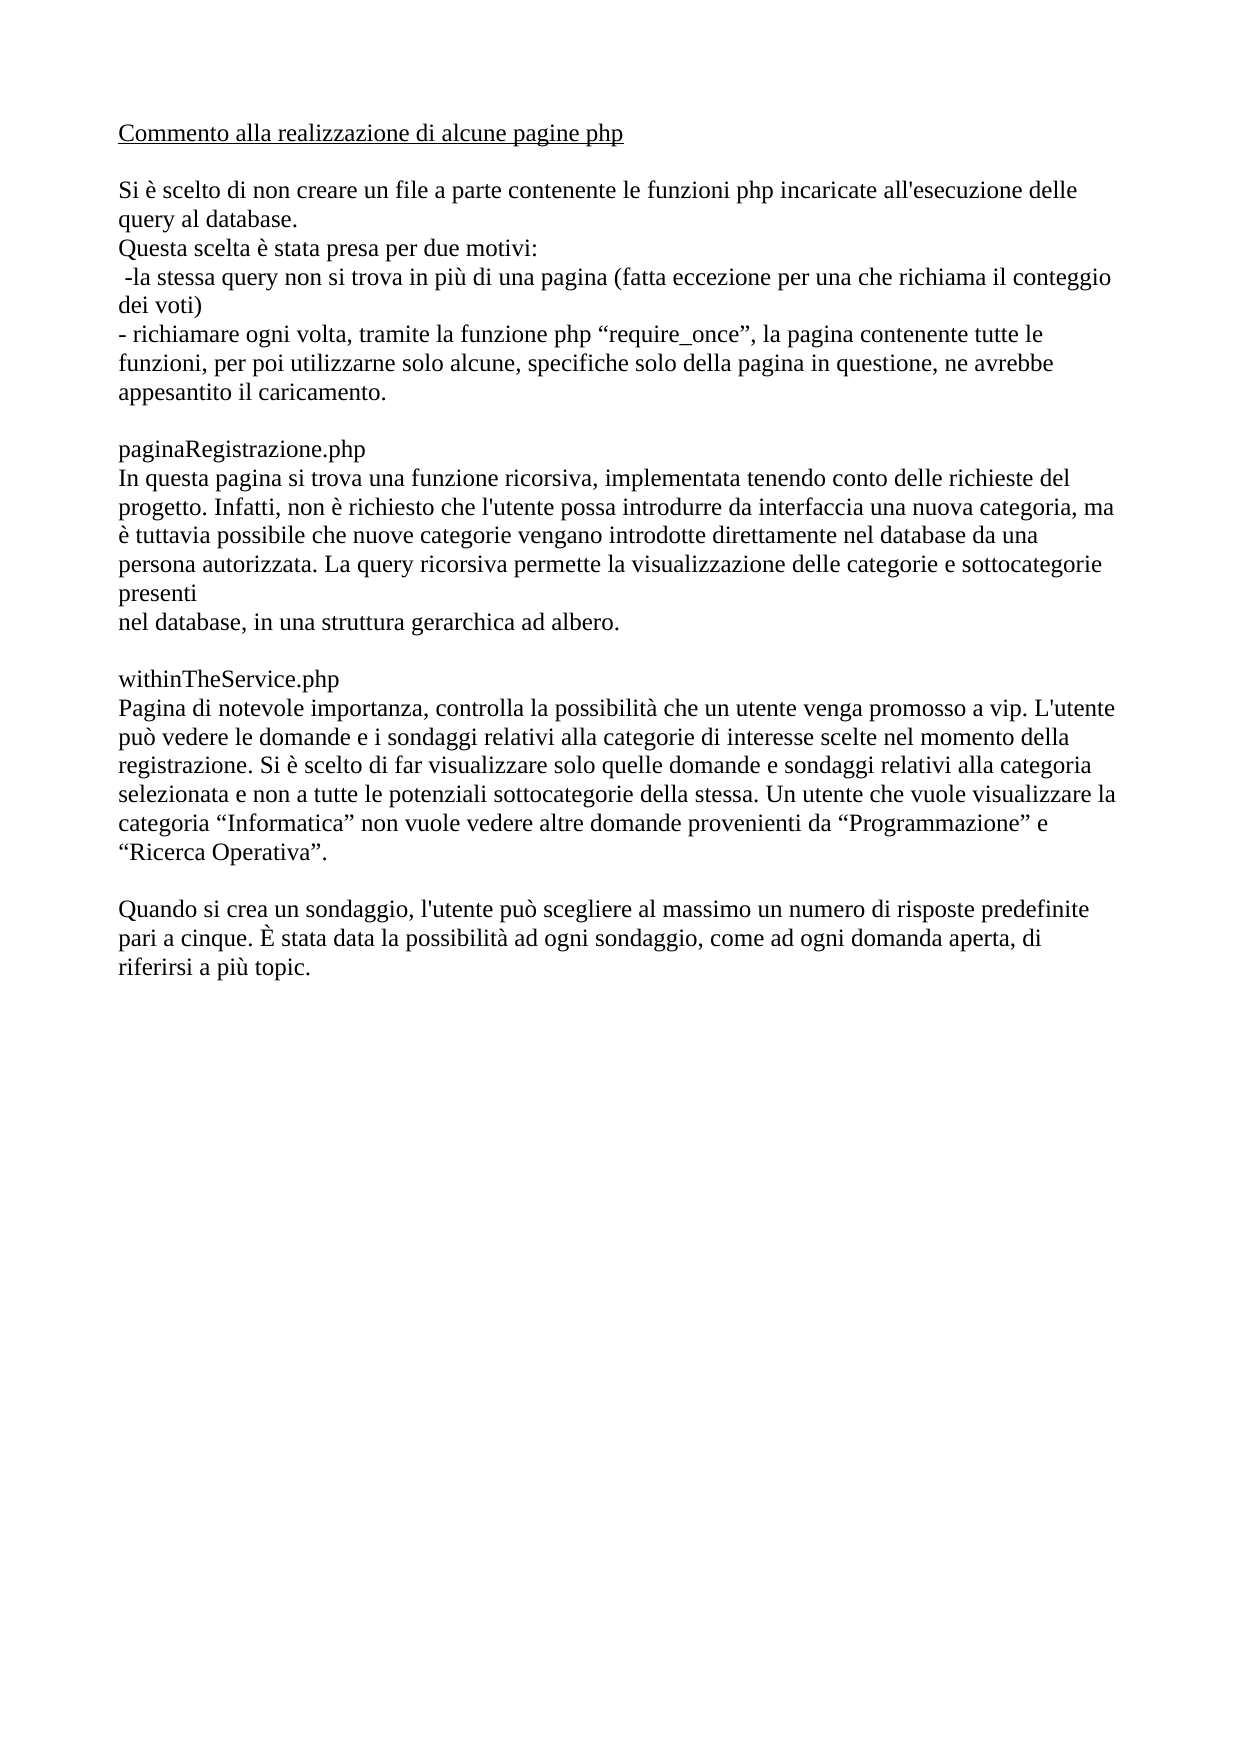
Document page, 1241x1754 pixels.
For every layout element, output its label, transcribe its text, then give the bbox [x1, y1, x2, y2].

text Quando si crea un sondaggio, l'utente può scegliere al massimo un numero di risposte predefinite pari a cinque. È stata data la possibilità ad ogni sondaggio, come ad ogni domanda aperta, di riferirsi a più topic. [118, 894, 1122, 981]
text -la stessa query non si trova in più di una pagina (fatta eccezione per una che richiama il conteggio dei voti) [118, 262, 1122, 319]
text Commento alla realizzazione di alcune pagine php [118, 118, 1122, 147]
text Si è scelto di non creare un file a parte contenente le funzioni php incaricate all'esecuzione delle query al database. [118, 176, 1122, 233]
text - richiamare ogni volta, tramite la funzione php “require_once”, la pagina contenente tutte le funzioni, per poi utilizzarne solo alcune, specifiche solo della pagina in questione, ne avrebbe appesantito il caricamento. [118, 319, 1122, 406]
text withinTheService.php [118, 664, 1122, 693]
text paginaRegistrazione.php [118, 434, 1122, 463]
text Pagina di notevole importanza, controlla la possibilità che un utente venga promosso a vip. L'utente può vedere le domande e i sondaggi relativi alla categorie di interesse scelte nel momento della registrazione. Si è scelto di far visualizzare solo quelle domande e sondaggi relativi alla categoria selezionata e non a tutte le potenziali sottocategorie della stessa. Un utente che vuole visualizzare la categoria “Informatica” non vuole vedere altre domande provenienti da “Programmazione” e “Ricerca Operativa”. [118, 693, 1122, 866]
text In questa pagina si trova una funzione ricorsiva, implementata tenendo conto delle richieste del progetto. Infatti, non è richiesto che l'utente possa introdurre da interfaccia una nuova categoria, ma è tuttavia possibile che nuove categorie vengano introdotte direttamente nel database da una persona autorizzata. La query ricorsiva permette la visualizzazione delle categorie e sottocategorie presenti [118, 463, 1122, 607]
text nel database, in una struttura gerarchica ad albero. [118, 607, 1122, 636]
text Questa scelta è stata presa per due motivi: [118, 233, 1122, 262]
